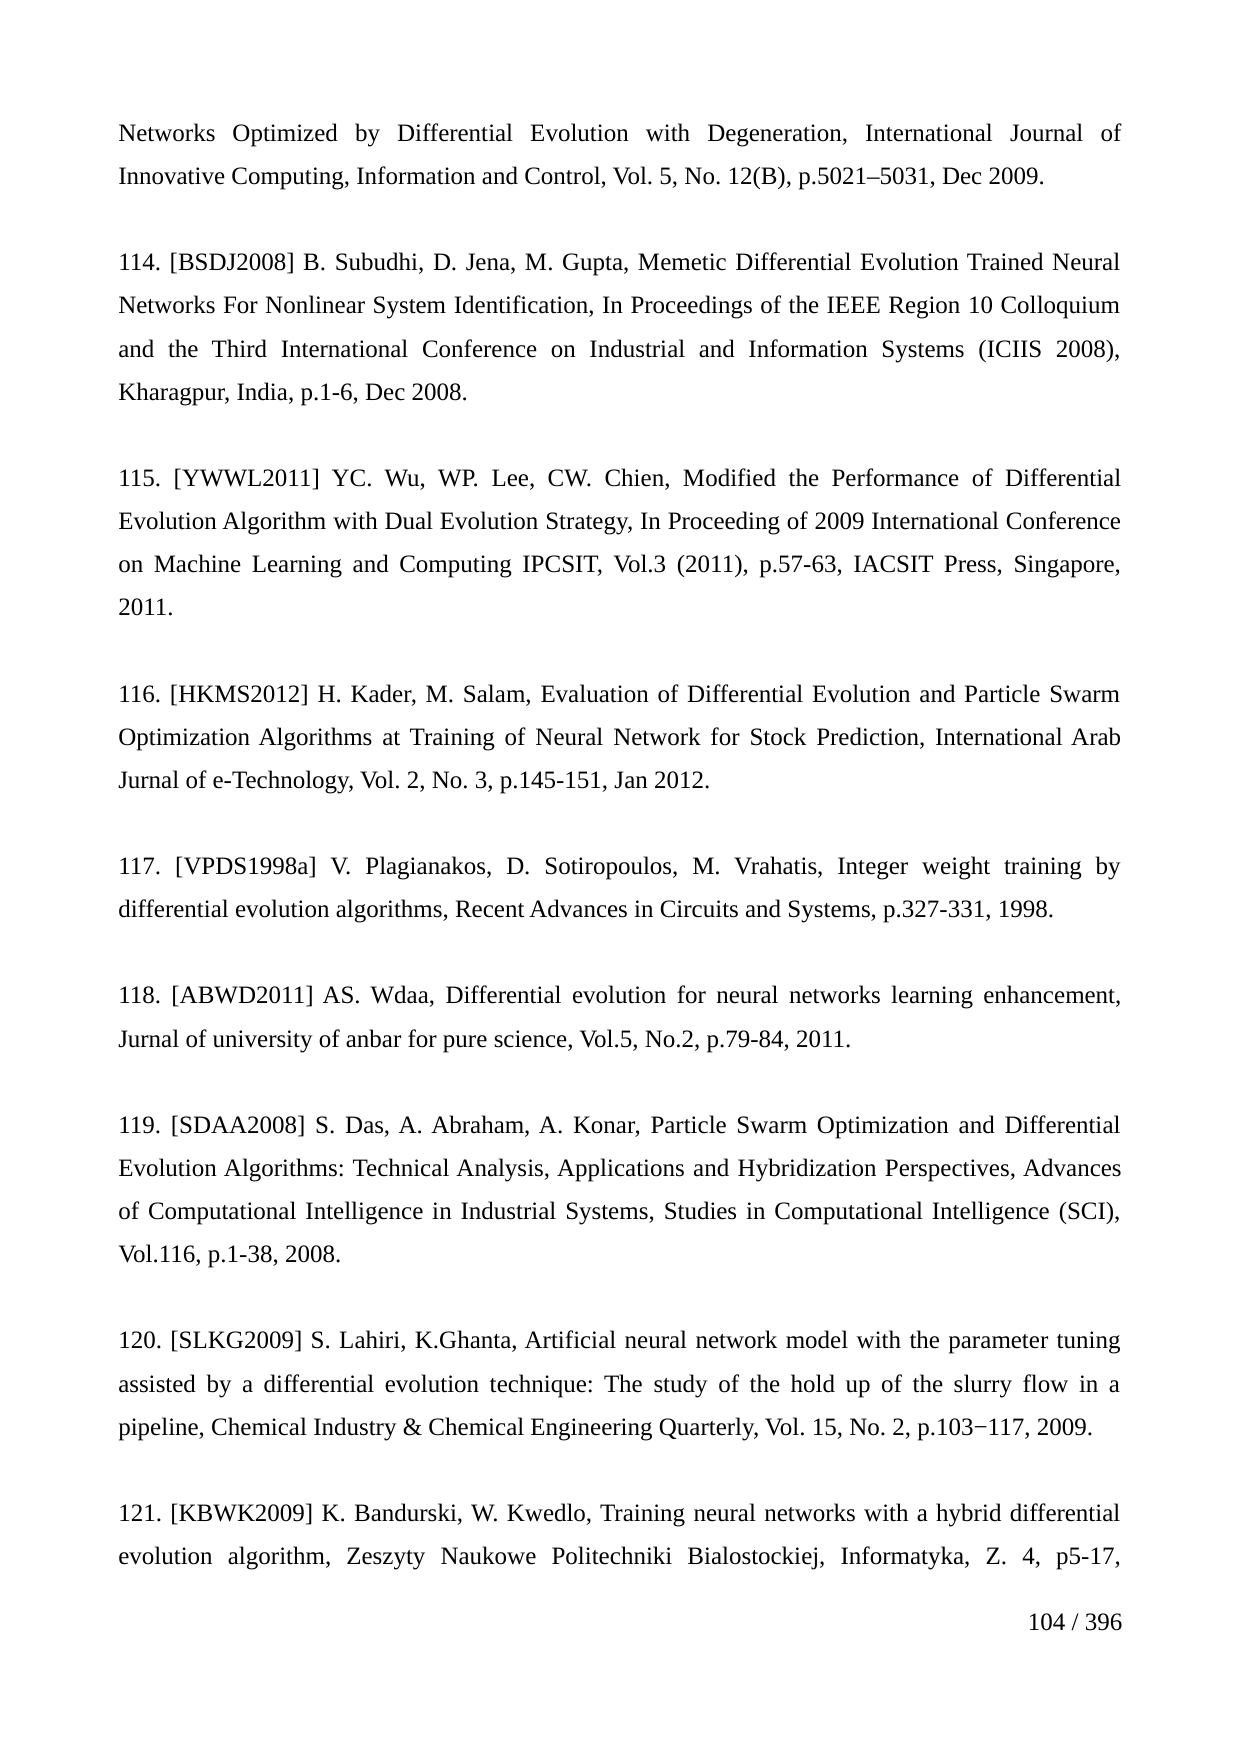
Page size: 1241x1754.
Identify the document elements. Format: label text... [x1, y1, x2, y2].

text 119. [SDAA2008] S. Das, A. Abraham, A. Konar, Particle Swarm Optimization and Differential Evolution Algorithms: Technical Analysis, Applications and Hybridization Perspectives, Advances of Computational Intelligence in Industrial Systems, Studies in Computational Intelligence (SCI), Vol.116, p.1-38, 2008. [118, 1110, 1122, 1268]
text 118. [ABWD2011] AS. Wdaa, Differential evolution for neural networks learning enhancement, Jurnal of university of anbar for pure science, Vol.5, No.2, p.79-84, 2011. [118, 981, 1122, 1052]
text 117. [VPDS1998a] V. Plagianakos, D. Sotiropoulos, M. Vrahatis, Integer weight training by differential evolution algorithms, Recent Advances in Circuits and Systems, p.327-331, 1998. [118, 851, 1122, 923]
text 114. [BSDJ2008] B. Subudhi, D. Jena, M. Gupta, Memetic Differential Evolution Trained Neural Networks For Nonlinear System Identification, In Proceedings of the IEEE Region 10 Colloquium and the Third International Conference on Industrial and Information Systems (ICIIS 2008), Kharagpur, India, p.1-6, Dec 2008. [118, 247, 1122, 406]
text 116. [HKMS2012] H. Kader, M. Salam, Evaluation of Differential Evolution and Particle Swarm Optimization Algorithms at Training of Neural Network for Stock Prediction, International Arab Jurnal of e-Technology, Vol. 2, No. 3, p.145-151, Jan 2012. [118, 679, 1122, 794]
text 115. [YWWL2011] YC. Wu, WP. Lee, CW. Chien, Modified the Performance of Differential Evolution Algorithm with Dual Evolution Strategy, In Proceeding of 2009 International Conference on Machine Learning and Computing IPCSIT, Vol.3 (2011), p.57-63, IACSIT Press, Singapore, 2011. [118, 463, 1122, 621]
text 120. [SLKG2009] S. Lahiri, K.Ghanta, Artificial neural network model with the parameter tuning assisted by a differential evolution technique: The study of the hold up of the slurry flow in a pipeline, Chemical Industry & Chemical Engineering Quarterly, Vol. 15, No. 2, p.103−117, 2009. [118, 1326, 1122, 1441]
text 121. [KBWK2009] K. Bandurski, W. Kwedlo, Training neural networks with a hybrid differential evolution algorithm, Zeszyty Naukowe Politechniki Bialostockiej, Informatyka, Z. 4, p5-17, [118, 1498, 1122, 1570]
text Networks Optimized by Differential Evolution with Degeneration, International Journal of Innovative Computing, Information and Control, Vol. 5, No. 12(B), p.5021–5031, Dec 2009. [118, 118, 1122, 190]
